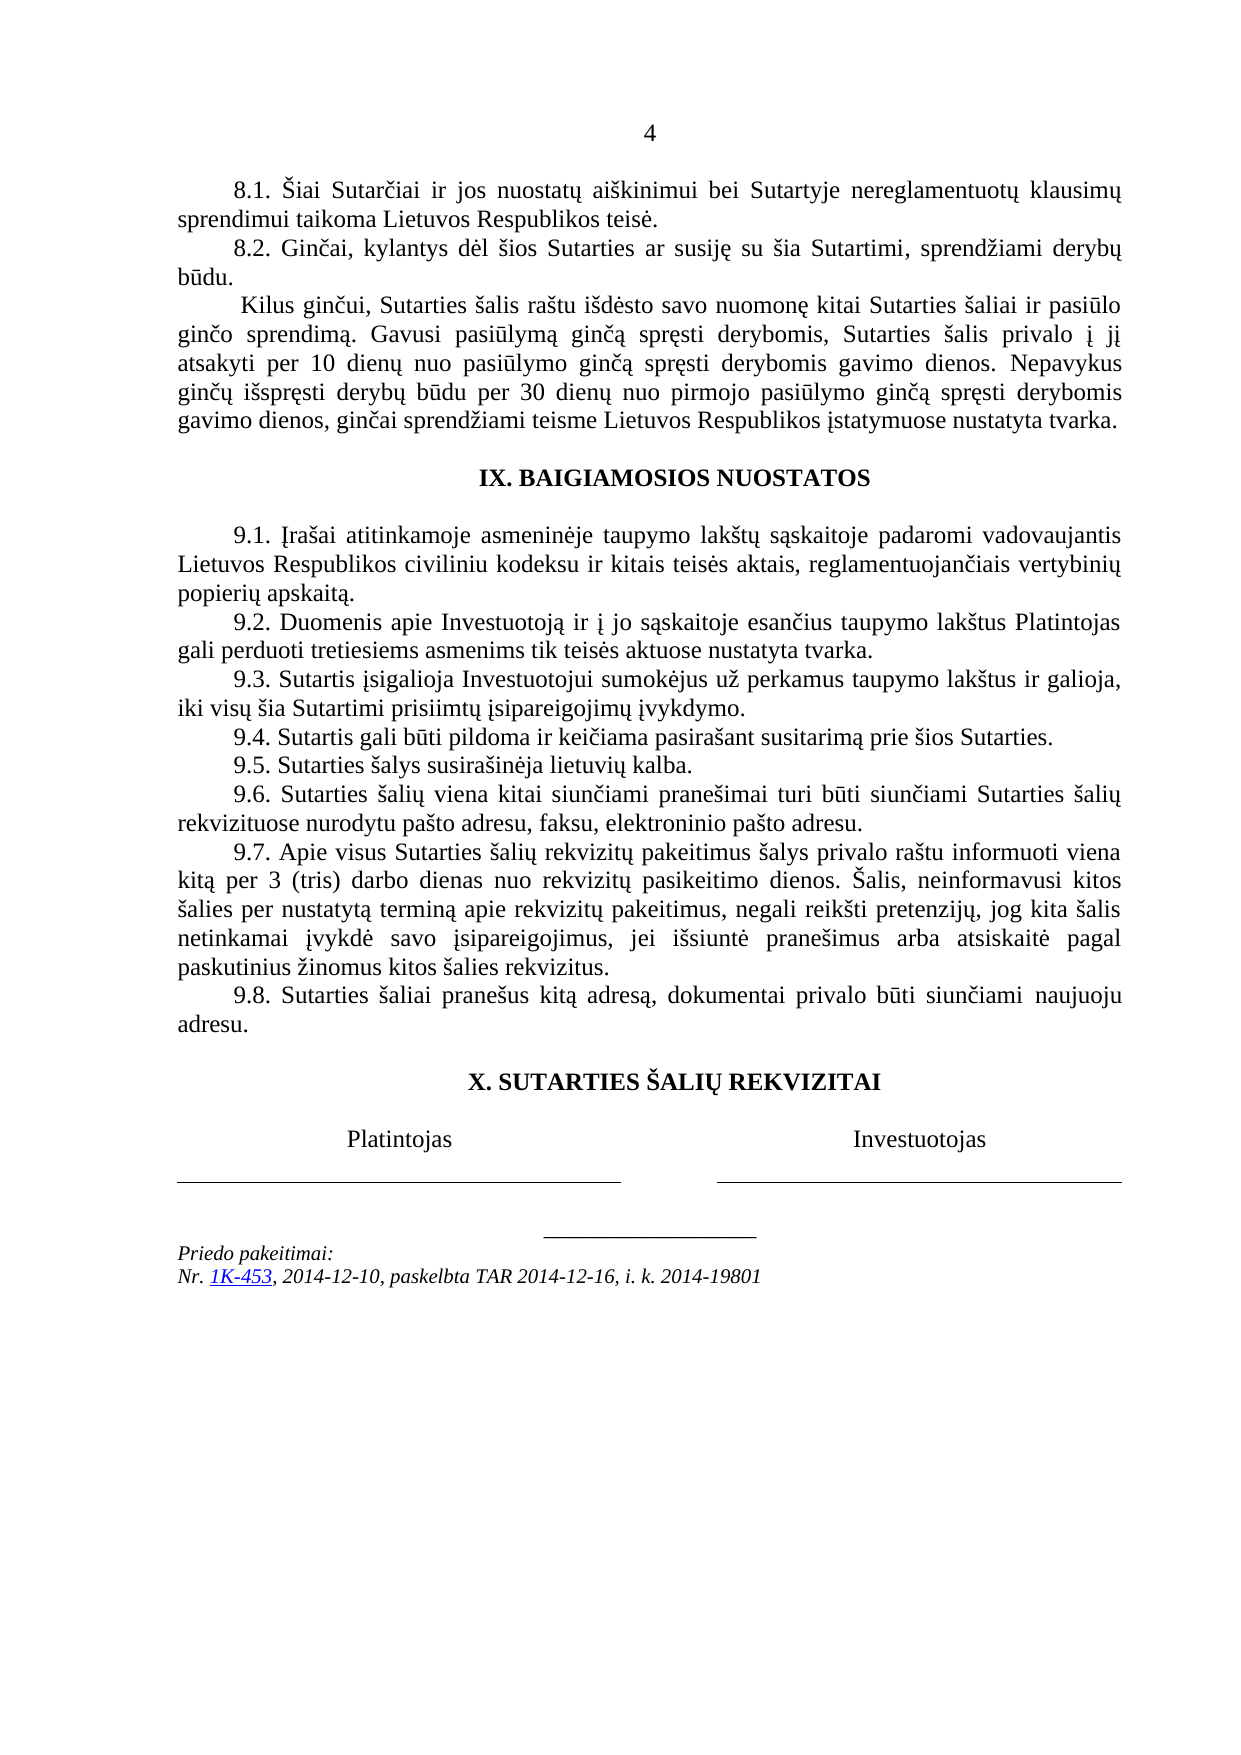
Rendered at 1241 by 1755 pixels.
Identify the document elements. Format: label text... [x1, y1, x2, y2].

text Priedo pakeitimai: [177, 1240, 1122, 1264]
text 9.4. Sutartis gali būti pildoma ir keičiama pasirašant susitarimą prie šios Sutarties. [177, 722, 1122, 751]
table_cell [621, 1153, 717, 1182]
table_header Investuotojas [717, 1124, 1122, 1153]
table_cell [177, 1153, 621, 1182]
text Nr. 1K-453, 2014-12-10, paskelbta TAR 2014-12-16, i. k. 2014-19801 [177, 1264, 1122, 1288]
text _________________ [177, 1212, 1122, 1240]
text 8.1. Šiai Sutarčiai ir jos nuostatų aiškinimui bei Sutartyje nereglamentuotų klausimų sprendimui taikoma Lietuvos Respublikos teisė. [177, 176, 1122, 233]
text 9.7. Apie visus Sutarties šalių rekvizitų pakeitimus šalys privalo raštu informuoti viena kitą per 3 (tris) darbo dienas nuo rekvizitų pasikeitimo dienos. Šalis, neinformavusi kitos šalies per nustatytą terminą apie rekvizitų pakeitimus, negali reikšti pretenzijų, jog kita šalis netinkamai įvykdė savo įsipareigojimus, jei išsiuntė pranešimus arba atsiskaitė pagal paskutinius žinomus kitos šalies rekvizitus. [177, 837, 1122, 981]
table_cell [717, 1153, 1122, 1182]
text 9.3. Sutartis įsigalioja Investuotojui sumokėjus už perkamus taupymo lakštus ir galioja, iki visų šia Sutartimi prisiimtų įsipareigojimų įvykdymo. [177, 664, 1122, 722]
text IX. BAIGIAMOSIOS NUOSTATOS [177, 463, 1122, 492]
text 9.2. Duomenis apie Investuotoją ir į jo sąskaitoje esančius taupymo lakštus Platintojas gali perduoti tretiesiems asmenims tik teisės aktuose nustatyta tvarka. [177, 607, 1122, 664]
text Kilus ginčui, Sutarties šalis raštu išdėsto savo nuomonę kitai Sutarties šaliai ir pasiūlo ginčo sprendimą. Gavusi pasiūlymą ginčą spręsti derybomis, Sutarties šalis privalo į jį atsakyti per 10 dienų nuo pasiūlymo ginčą spręsti derybomis gavimo dienos. Nepavykus ginčų išspręsti derybų būdu per 30 dienų nuo pirmojo pasiūlymo ginčą spręsti derybomis gavimo dienos, ginčai sprendžiami teisme Lietuvos Respublikos įstatymuose nustatyta tvarka. [177, 291, 1122, 434]
text 9.8. Sutarties šaliai pranešus kitą adresą, dokumentai privalo būti siunčiami naujuoju adresu. [177, 981, 1122, 1038]
table_header Platintojas [177, 1124, 621, 1153]
text 9.6. Sutarties šalių viena kitai siunčiami pranešimai turi būti siunčiami Sutarties šalių rekvizituose nurodytu pašto adresu, faksu, elektroninio pašto adresu. [177, 779, 1122, 837]
text 9.5. Sutarties šalys susirašinėja lietuvių kalba. [177, 751, 1122, 779]
table_header [621, 1124, 717, 1153]
text X. SUTARTIES ŠALIŲ REKVIZITAI [177, 1067, 1122, 1096]
text 9.1. Įrašai atitinkamoje asmeninėje taupymo lakštų sąskaitoje padaromi vadovaujantis Lietuvos Respublikos civiliniu kodeksu ir kitais teisės aktais, reglamentuojančiais vertybinių popierių apskaitą. [177, 521, 1122, 607]
text 8.2. Ginčai, kylantys dėl šios Sutarties ar susiję su šia Sutartimi, sprendžiami derybų būdu. [177, 233, 1122, 291]
